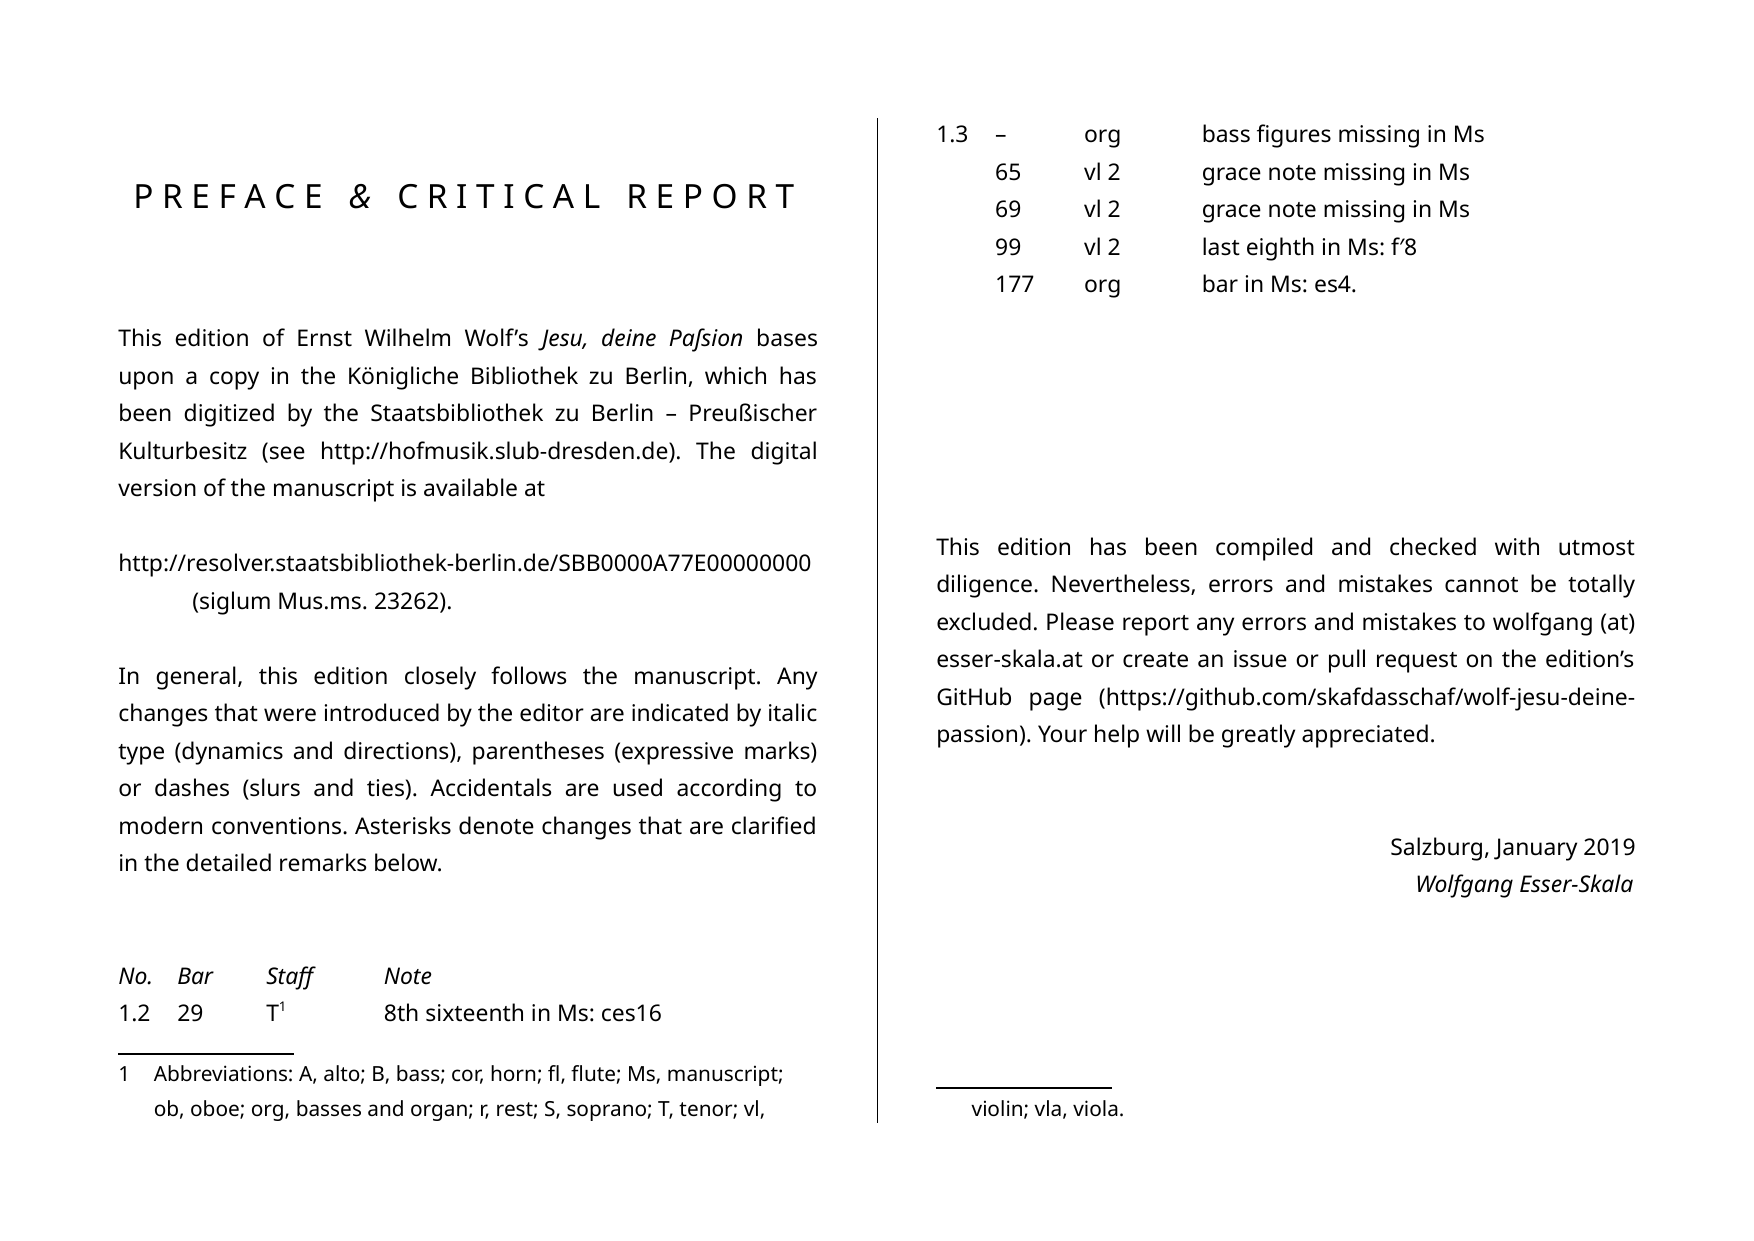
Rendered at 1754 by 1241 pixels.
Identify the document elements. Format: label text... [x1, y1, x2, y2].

text violin; vla, viola. [936, 1094, 1636, 1122]
text P R E F A C E & C R I T I C A L R E P O R T [118, 173, 818, 218]
text Abbreviations: A, alto; B, bass; cor, horn; fl, flute; Ms, manuscript; ob, oboe; org, basses and organ; r, rest; S, soprano; T, tenor; vl, [118, 1059, 818, 1122]
text http://resolver.staatsbibliothek-berlin.de/SBB0000A77E00000000 (siglum Mus.ms. 23262). [118, 510, 818, 616]
text In general, this edition closely follows the manuscript. Any changes that were introduced by the editor are indicated by italic type (dynamics and directions), parentheses (expressive marks) or dashes (slurs and ties). Accidentals are used according to modern conventions. Asterisks denote changes that are clarified in the detailed remarks below. [118, 660, 818, 879]
text This edition has been compiled and checked with utmost diligence. Nevertheless, errors and mistakes cannot be totally excluded. Please report any errors and mistakes to wolfgang (at) esser-skala.at or create an issue or pull request on the edition’s GitHub page (https://github.com/skafdasschaf/wolf-jesu-deine-passion). Your help will be greatly appreciated. [936, 531, 1636, 749]
text This edition of Ernst Wilhelm Wolf’s Jesu, deine Paſsion bases upon a copy in the Königliche Bibliothek zu Berlin, which has been digitized by the Staatsbibliothek zu Berlin – Preußischer Kulturbesitz (see http://hofmusik.slub-dresden.de). The digital version of the manuscript is available at [118, 322, 818, 504]
text No. Bar Staff Note 1.2 29 T 8th sixteenth in Ms: ces16 [118, 960, 818, 1029]
text 1.3 – org bass figures missing in Ms 65 vl 2 grace note missing in Ms 69 vl 2 grace note missing in Ms 99 vl 2 last eighth in Ms: f′8 177 org bar in Ms: es4. [936, 118, 1636, 524]
text Salzburg, January 2019 Wolfgang Esser-Skala [936, 831, 1636, 899]
